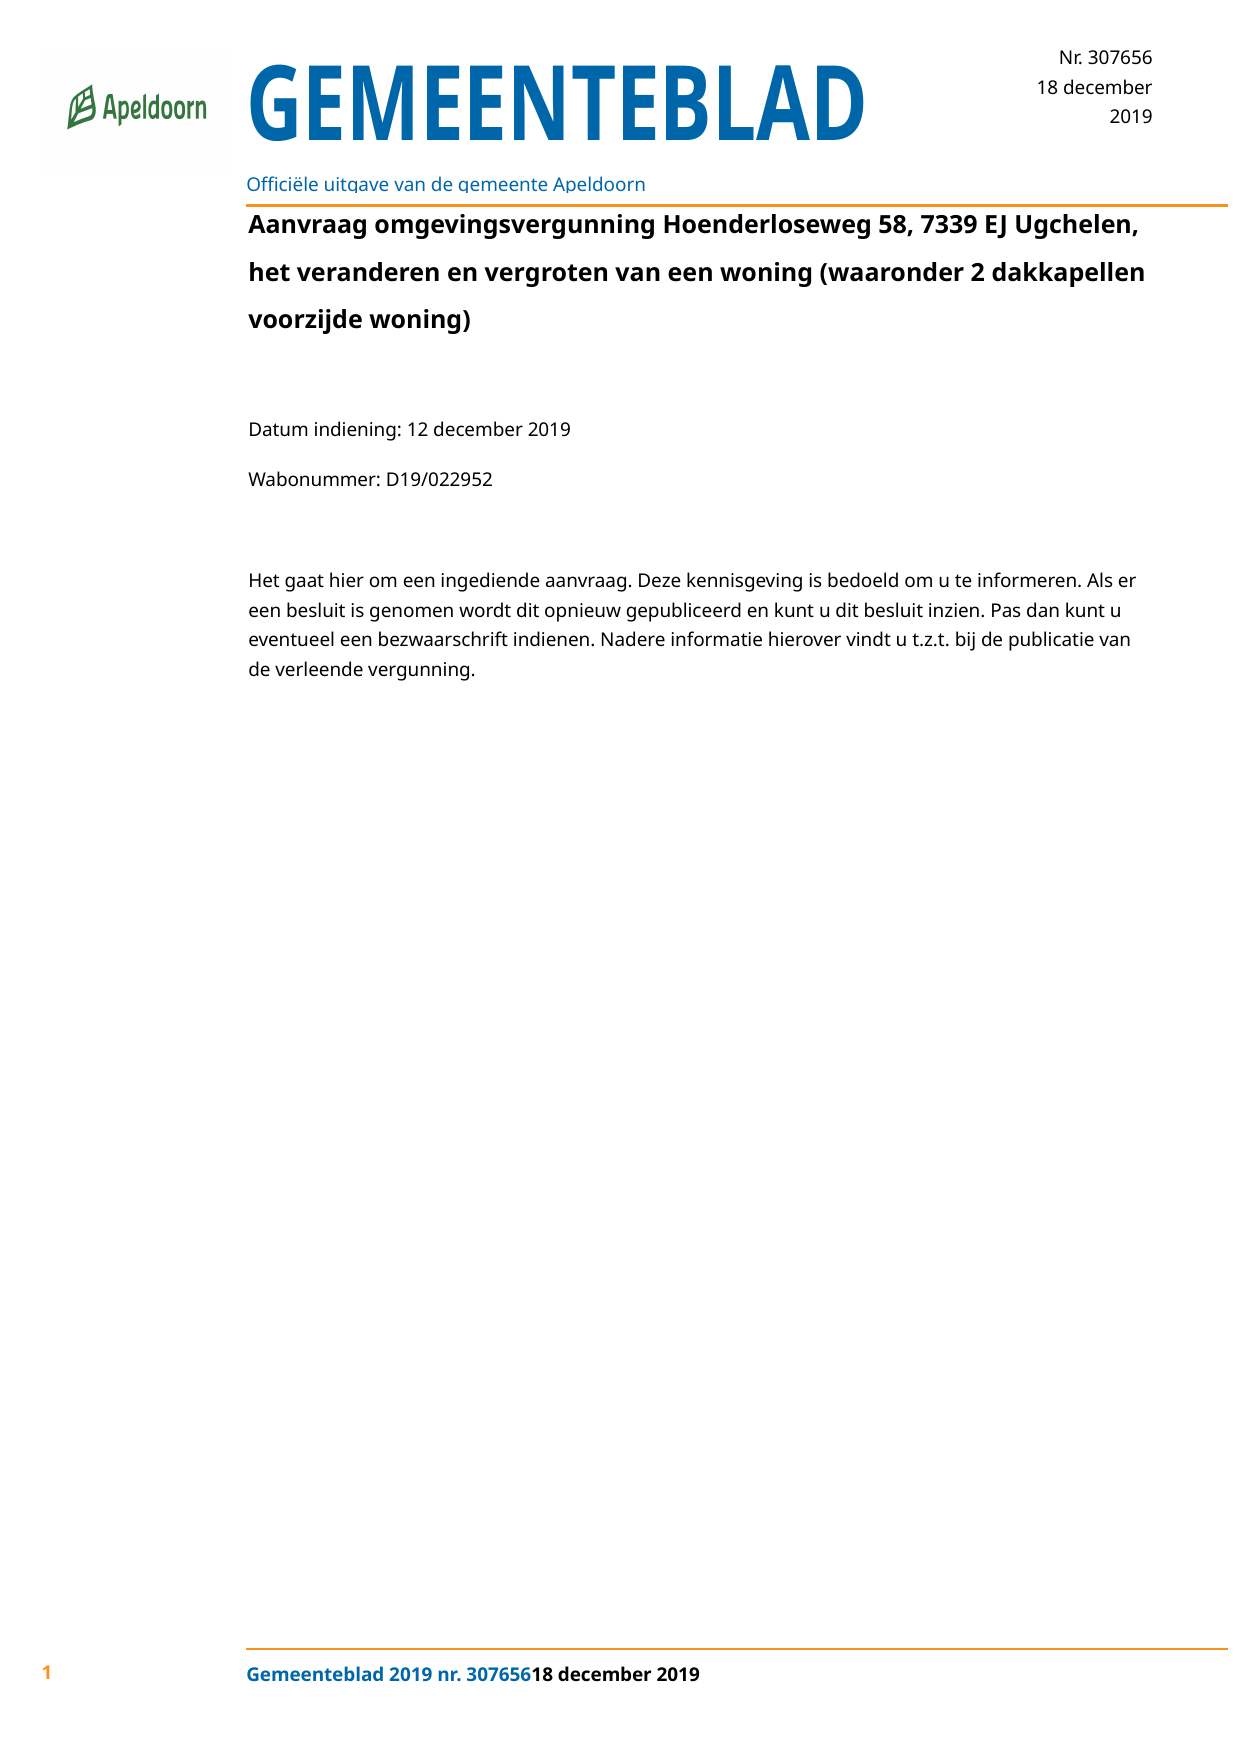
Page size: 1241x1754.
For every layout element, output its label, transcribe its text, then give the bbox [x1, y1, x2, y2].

text Datum indiening: 12 december 2019 [248, 416, 1152, 442]
text Aanvraag omgevingsvergunning Hoenderloseweg 58, 7339 EJ Ugchelen, het veranderen en vergroten van een woning (waaronder 2 dakkapellen voorzijde woning) [248, 207, 1152, 336]
text Wabonummer: D19/022952 [248, 466, 1152, 492]
text Het gaat hier om een ingediende aanvraag. Deze kennisgeving is bedoeld om u te informeren. Als er een besluit is genomen wordt dit opnieuw gepubliceerd en kunt u dit besluit inzien. Pas dan kunt u eventueel een bezwaarschrift indienen. Nadere informatie hierover vindt u t.z.t. bij de publicatie van de verleende vergunning. [248, 567, 1152, 682]
picture [41, 47, 231, 172]
